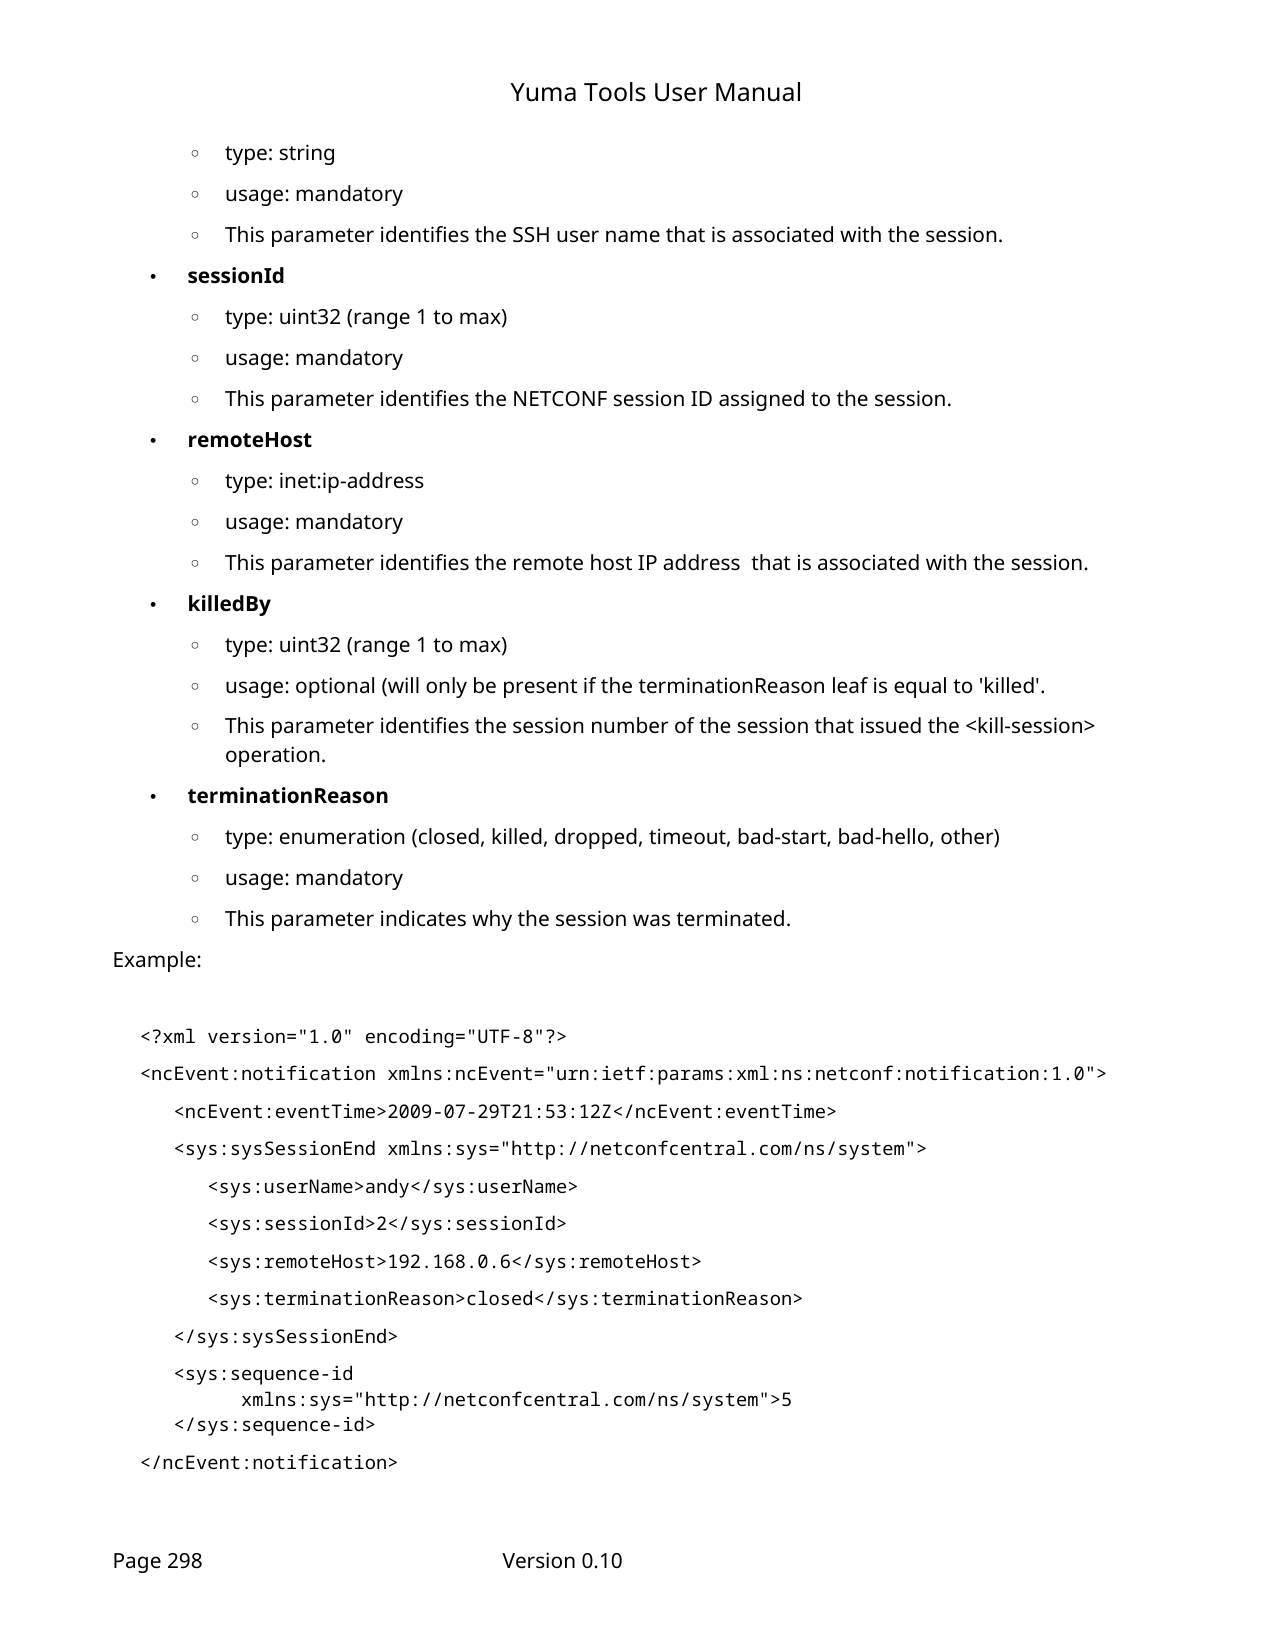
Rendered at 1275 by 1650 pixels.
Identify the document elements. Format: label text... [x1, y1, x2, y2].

list killedBy [150, 589, 1200, 617]
text <sys:sequence-id xmlns:sys="http://netconfcentral.com/ns/system">5 </sys:sequence-id> [139, 1361, 1200, 1437]
list remoteHost [150, 425, 1200, 453]
list usage: mandatory [187, 863, 1200, 891]
text <sys:sysSessionEnd xmlns:sys="http://netconfcentral.com/ns/system"> [139, 1136, 1200, 1161]
list type: enumeration (closed, killed, dropped, timeout, bad-start, bad-hello, other) [187, 822, 1200, 850]
list usage: mandatory [187, 507, 1200, 535]
text </ncEvent:notification> [139, 1449, 1200, 1475]
list This parameter identifies the NETCONF session ID assigned to the session. [187, 384, 1200, 413]
list terminationReason [150, 781, 1200, 809]
list This parameter indicates why the session was terminated. [187, 904, 1200, 932]
text <ncEvent:eventTime>2009-07-29T21:53:12Z</ncEvent:eventTime> [139, 1098, 1200, 1124]
text Example: [112, 945, 1200, 973]
text </sys:sysSessionEnd> [139, 1323, 1200, 1349]
text <?xml version="1.0" encoding="UTF-8"?> [139, 1023, 1200, 1049]
text <ncEvent:notification xmlns:ncEvent="urn:ietf:params:xml:ns:netconf:notification:1.0"> [139, 1061, 1200, 1086]
text <sys:userName>andy</sys:userName> [139, 1173, 1200, 1199]
list type: inet:ip-address [187, 466, 1200, 494]
text <sys:terminationReason>closed</sys:terminationReason> [139, 1286, 1200, 1311]
list type: uint32 (range 1 to max) [187, 630, 1200, 658]
list sessionId [150, 261, 1200, 290]
list usage: optional (will only be present if the terminationReason leaf is equal to 'killed'. [187, 671, 1200, 699]
text <sys:sessionId>2</sys:sessionId> [139, 1211, 1200, 1236]
list This parameter identifies the SSH user name that is associated with the session. [187, 220, 1200, 249]
list This parameter identifies the remote host IP address that is associated with the session. [187, 548, 1200, 576]
list usage: mandatory [187, 343, 1200, 372]
list This parameter identifies the session number of the session that issued the <kill-session> operation. [187, 712, 1200, 768]
list usage: mandatory [187, 179, 1200, 208]
list type: string [187, 138, 1200, 167]
list type: uint32 (range 1 to max) [187, 302, 1200, 331]
text <sys:remoteHost>192.168.0.6</sys:remoteHost> [139, 1248, 1200, 1274]
